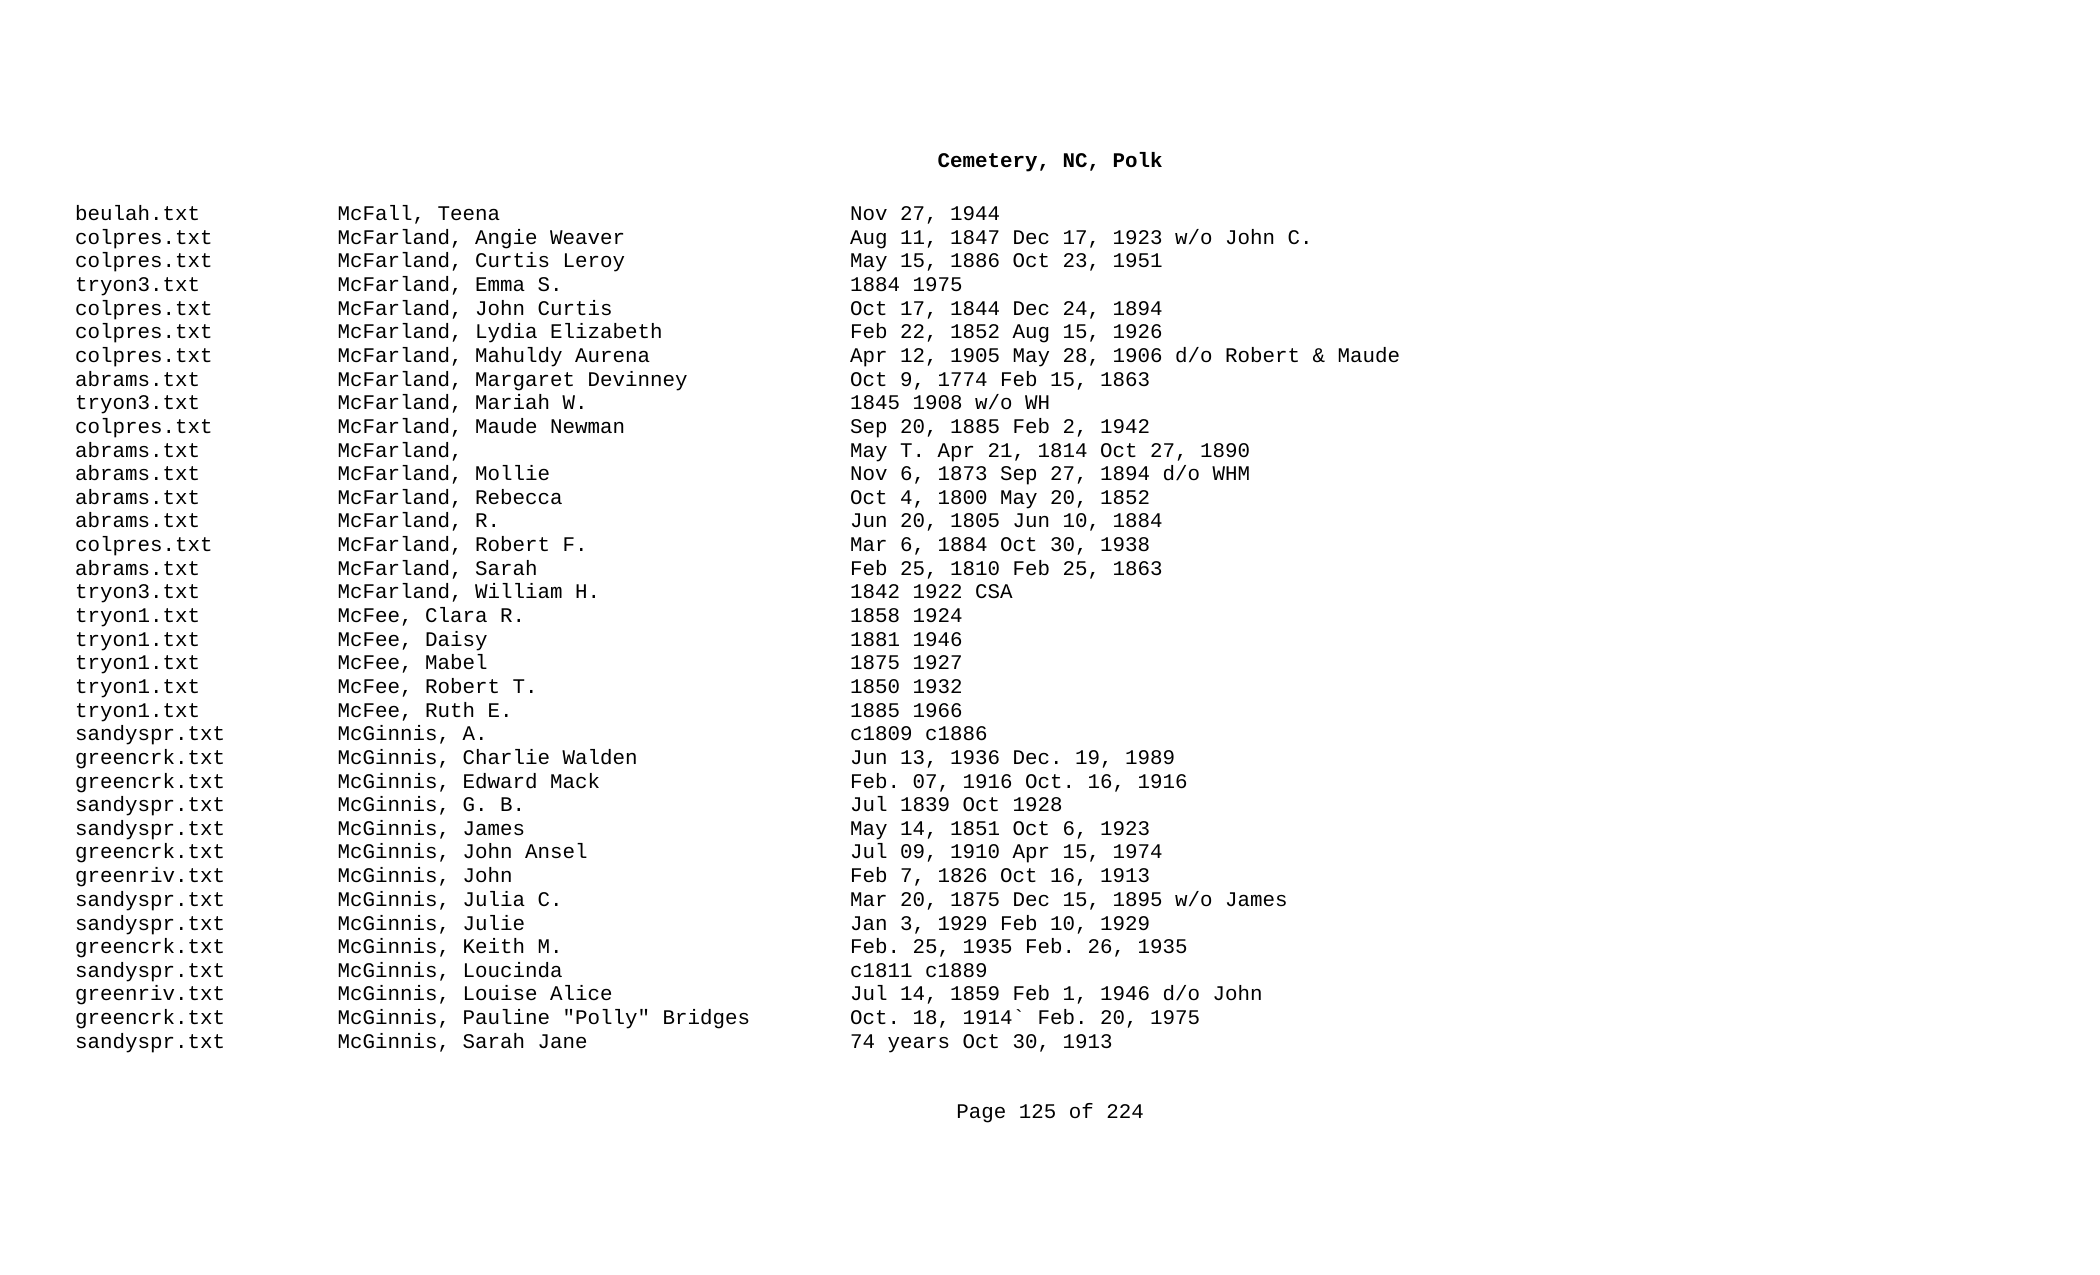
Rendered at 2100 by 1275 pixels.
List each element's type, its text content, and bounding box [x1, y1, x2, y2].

text greenriv.txt McGinnis, John Feb 7, 1826 Oct 16, 1913 [75, 865, 2025, 889]
text greenriv.txt McGinnis, Louise Alice Jul 14, 1859 Feb 1, 1946 d/o John [75, 983, 2025, 1007]
text abrams.txt McFarland, Margaret Devinney Oct 9, 1774 Feb 15, 1863 [75, 369, 2025, 392]
text colpres.txt McFarland, Mahuldy Aurena Apr 12, 1905 May 28, 1906 d/o Robert & Maude [75, 345, 2025, 369]
text sandyspr.txt McGinnis, G. B. Jul 1839 Oct 1928 [75, 794, 2025, 818]
text colpres.txt McFarland, Robert F. Mar 6, 1884 Oct 30, 1938 [75, 534, 2025, 558]
text sandyspr.txt McGinnis, Julia C. Mar 20, 1875 Dec 15, 1895 w/o James [75, 889, 2025, 912]
text colpres.txt McFarland, Maude Newman Sep 20, 1885 Feb 2, 1942 [75, 416, 2025, 439]
text tryon1.txt McFee, Mabel 1875 1927 [75, 652, 2025, 676]
text colpres.txt McFarland, Lydia Elizabeth Feb 22, 1852 Aug 15, 1926 [75, 321, 2025, 345]
text sandyspr.txt McGinnis, A. c1809 c1886 [75, 723, 2025, 747]
text colpres.txt McFarland, Curtis Leroy May 15, 1886 Oct 23, 1951 [75, 250, 2025, 274]
text abrams.txt McFarland, R. Jun 20, 1805 Jun 10, 1884 [75, 511, 2025, 534]
text abrams.txt McFarland, Rebecca Oct 4, 1800 May 20, 1852 [75, 487, 2025, 511]
text tryon3.txt McFarland, William H. 1842 1922 CSA [75, 581, 2025, 605]
text greencrk.txt McGinnis, Keith M. Feb. 25, 1935 Feb. 26, 1935 [75, 936, 2025, 960]
text abrams.txt McFarland, Mollie Nov 6, 1873 Sep 27, 1894 d/o WHM [75, 463, 2025, 487]
text sandyspr.txt McGinnis, Loucinda c1811 c1889 [75, 960, 2025, 983]
text sandyspr.txt McGinnis, James May 14, 1851 Oct 6, 1923 [75, 818, 2025, 842]
text sandyspr.txt McGinnis, Sarah Jane 74 years Oct 30, 1913 [75, 1031, 2025, 1054]
text tryon3.txt McFarland, Mariah W. 1845 1908 w/o WH [75, 392, 2025, 416]
text tryon1.txt McFee, Clara R. 1858 1924 [75, 605, 2025, 629]
text colpres.txt McFarland, Angie Weaver Aug 11, 1847 Dec 17, 1923 w/o John C. [75, 227, 2025, 250]
text tryon3.txt McFarland, Emma S. 1884 1975 [75, 274, 2025, 298]
text tryon1.txt McFee, Daisy 1881 1946 [75, 629, 2025, 652]
text greencrk.txt McGinnis, Edward Mack Feb. 07, 1916 Oct. 16, 1916 [75, 771, 2025, 794]
text tryon1.txt McFee, Ruth E. 1885 1966 [75, 700, 2025, 723]
text greencrk.txt McGinnis, Charlie Walden Jun 13, 1936 Dec. 19, 1989 [75, 747, 2025, 771]
text greencrk.txt McGinnis, Pauline "Polly" Bridges Oct. 18, 1914` Feb. 20, 1975 [75, 1007, 2025, 1031]
text tryon1.txt McFee, Robert T. 1850 1932 [75, 676, 2025, 700]
text colpres.txt McFarland, John Curtis Oct 17, 1844 Dec 24, 1894 [75, 298, 2025, 321]
text abrams.txt McFarland, Sarah Feb 25, 1810 Feb 25, 1863 [75, 558, 2025, 581]
text beulah.txt McFall, Teena Nov 27, 1944 [75, 203, 2025, 227]
text sandyspr.txt McGinnis, Julie Jan 3, 1929 Feb 10, 1929 [75, 912, 2025, 936]
text abrams.txt McFarland, May T. Apr 21, 1814 Oct 27, 1890 [75, 439, 2025, 463]
text greencrk.txt McGinnis, John Ansel Jul 09, 1910 Apr 15, 1974 [75, 842, 2025, 865]
